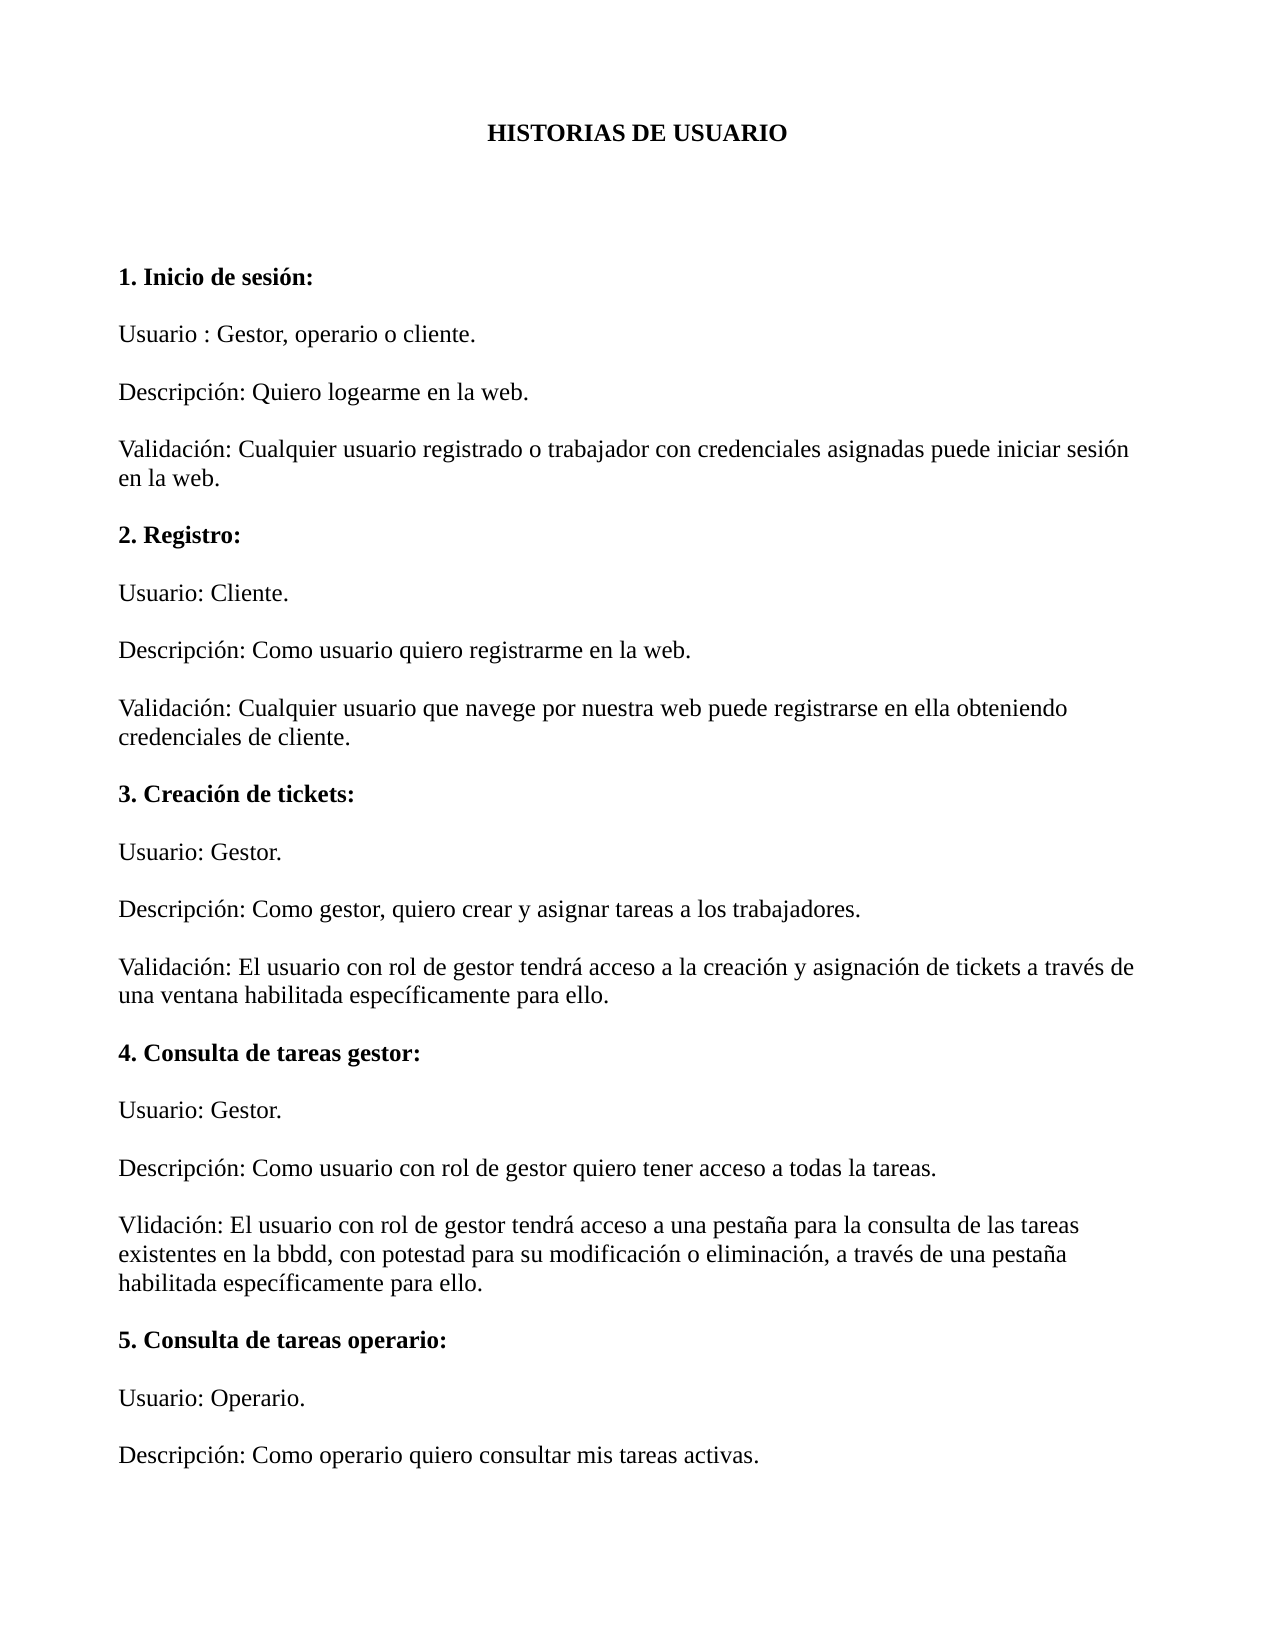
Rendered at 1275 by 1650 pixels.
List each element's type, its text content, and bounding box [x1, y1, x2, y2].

text Descripción: Quiero logearme en la web. [118, 377, 1157, 406]
text Validación: El usuario con rol de gestor tendrá acceso a la creación y asignación de tickets a través de una ventana habilitada específicamente para ello. [118, 952, 1157, 1009]
text 1. Inicio de sesión: [118, 262, 1157, 291]
text Usuario: Cliente. [118, 578, 1157, 607]
text Usuario : Gestor, operario o cliente. [118, 319, 1157, 348]
text Descripción: Como usuario con rol de gestor quiero tener acceso a todas la tareas. [118, 1153, 1157, 1182]
text Descripción: Como operario quiero consultar mis tareas activas. [118, 1441, 1157, 1469]
text Descripción: Como usuario quiero registrarme en la web. [118, 636, 1157, 664]
text 4. Consulta de tareas gestor: [118, 1038, 1157, 1067]
text Vlidación: El usuario con rol de gestor tendrá acceso a una pestaña para la consulta de las tareas existentes en la bbdd, con potestad para su modificación o eliminación, a través de una pestaña habilitada específicamente para ello. [118, 1211, 1157, 1297]
text Usuario: Operario. [118, 1383, 1157, 1412]
text HISTORIAS DE USUARIO [118, 118, 1157, 147]
text 3. Creación de tickets: [118, 779, 1157, 808]
text Validación: Cualquier usuario registrado o trabajador con credenciales asignadas puede iniciar sesión en la web. [118, 434, 1157, 492]
text Usuario: Gestor. [118, 1096, 1157, 1124]
text Descripción: Como gestor, quiero crear y asignar tareas a los trabajadores. [118, 894, 1157, 923]
text Usuario: Gestor. [118, 837, 1157, 866]
text 2. Registro: [118, 521, 1157, 549]
text Validación: Cualquier usuario que navege por nuestra web puede registrarse en ella obteniendo credenciales de cliente. [118, 693, 1157, 751]
text 5. Consulta de tareas operario: [118, 1326, 1157, 1354]
